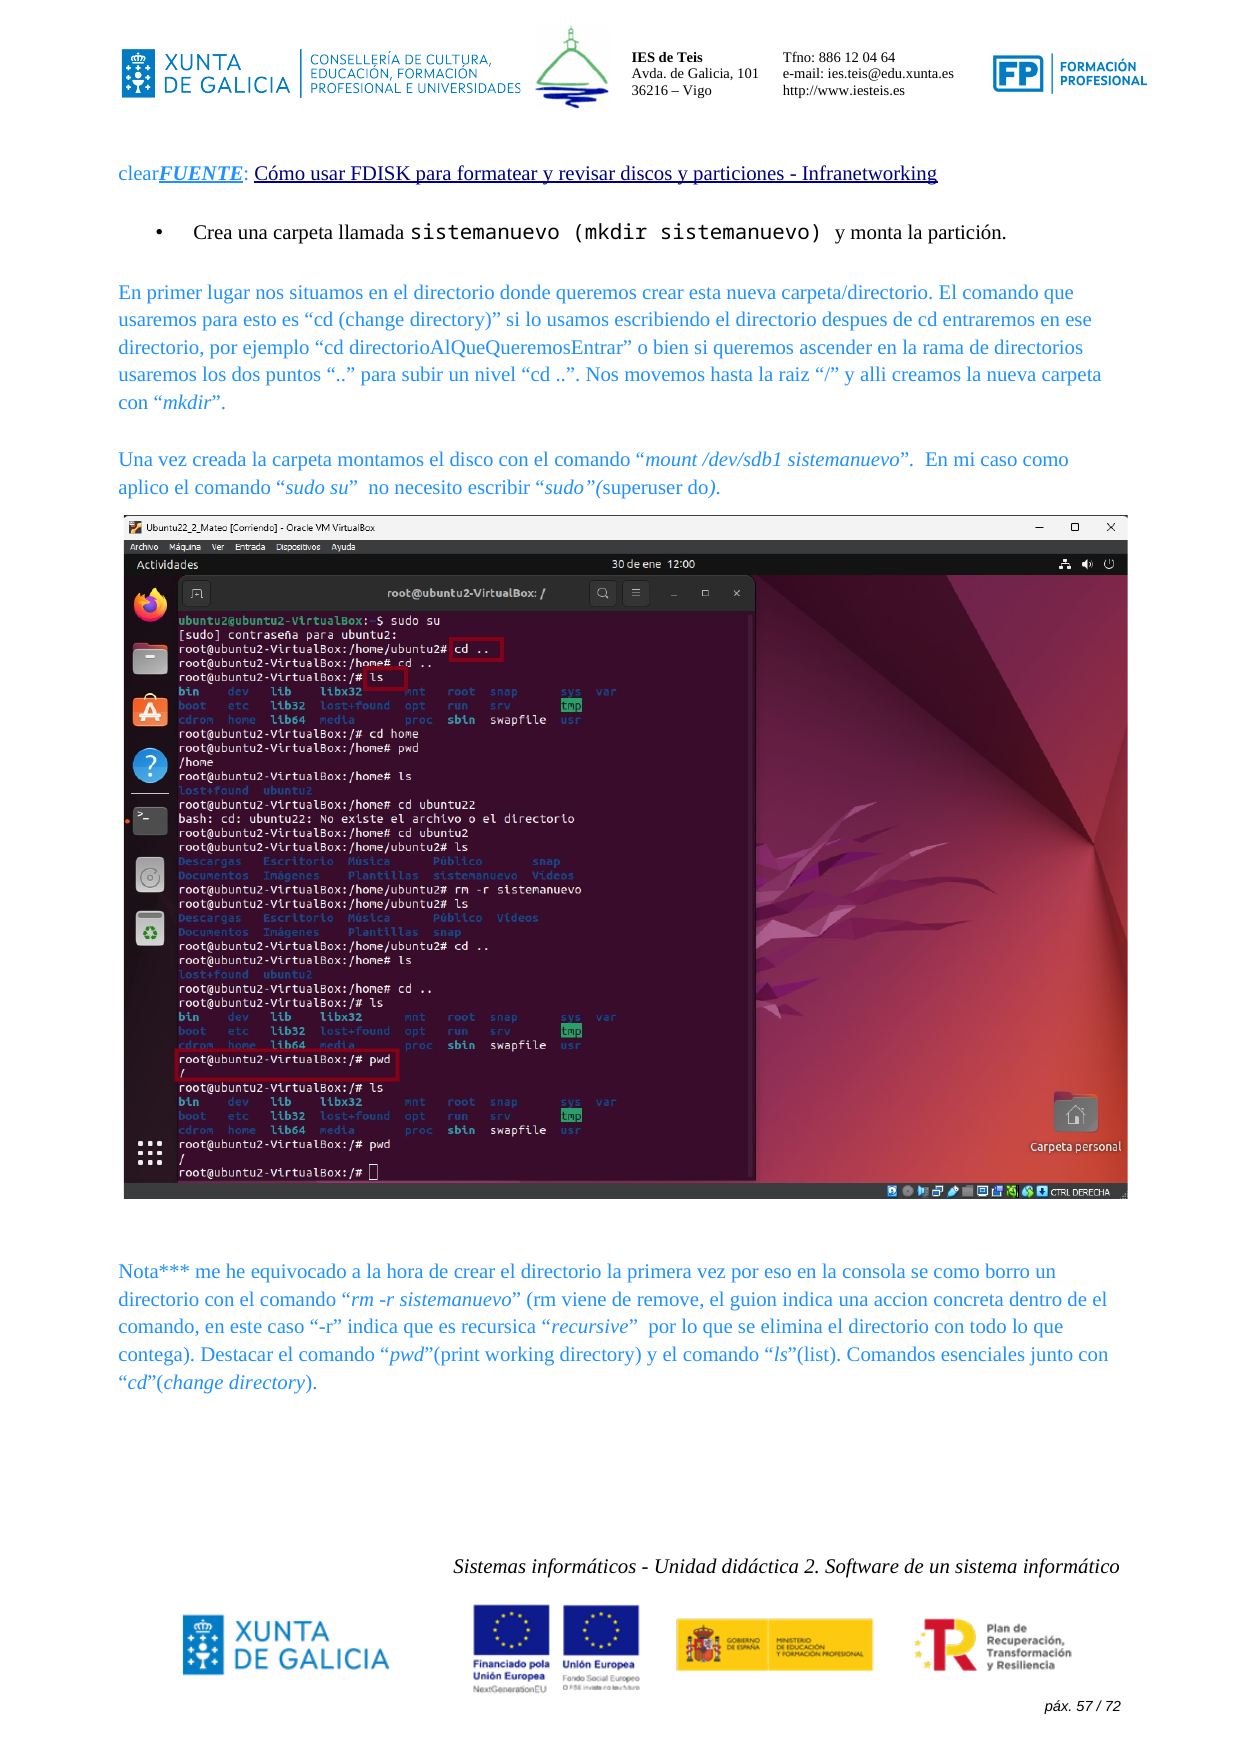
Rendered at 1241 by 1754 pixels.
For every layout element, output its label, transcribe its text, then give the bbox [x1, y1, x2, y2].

picture [182, 1593, 1085, 1700]
picture [989, 50, 1153, 97]
text clearFUENTE: Cómo usar FDISK para formatear y revisar discos y particiones - Infranetworking [118, 160, 1122, 184]
text Una vez creada la carpeta montamos el disco con el comando “mount /dev/sdb1 sistemanuevo”. En mi caso como aplico el comando “sudo su” no necesito escribir “sudo”(superuser do). [118, 447, 1122, 499]
picture [123, 515, 1128, 1199]
list Crea una carpeta llamada sistemanuevo (mkdir sistemanuevo) y monta la partición. [156, 217, 1122, 246]
picture [534, 25, 611, 110]
text En primer lugar nos situamos en el directorio donde queremos crear esta nueva carpeta/directorio. El comando que usaremos para esto es “cd (change directory)” si lo usamos escribiendo el directorio despues de cd entraremos en ese directorio, por ejemplo “cd directorioAlQueQueremosEntrar” o bien si queremos ascender en la rama de directorios usaremos los dos puntos “..” para subir un nivel “cd ..”. Nos movemos hasta la raiz “/” y alli creamos la nueva carpeta con “mkdir”. [118, 279, 1122, 414]
picture [121, 49, 521, 98]
text Nota*** me he equivocado a la hora de crear el directorio la primera vez por eso en la consola se como borro un directorio con el comando “rm -r sistemanuevo” (rm viene de remove, el guion indica una accion concreta dentro de el comando, en este caso “-r” indica que es recursica “recursive” por lo que se elimina el directorio con todo lo que contega). Destacar el comando “pwd”(print working directory) y el comando “ls”(list). Comandos esenciales junto con “cd”(change directory). [118, 1259, 1122, 1394]
